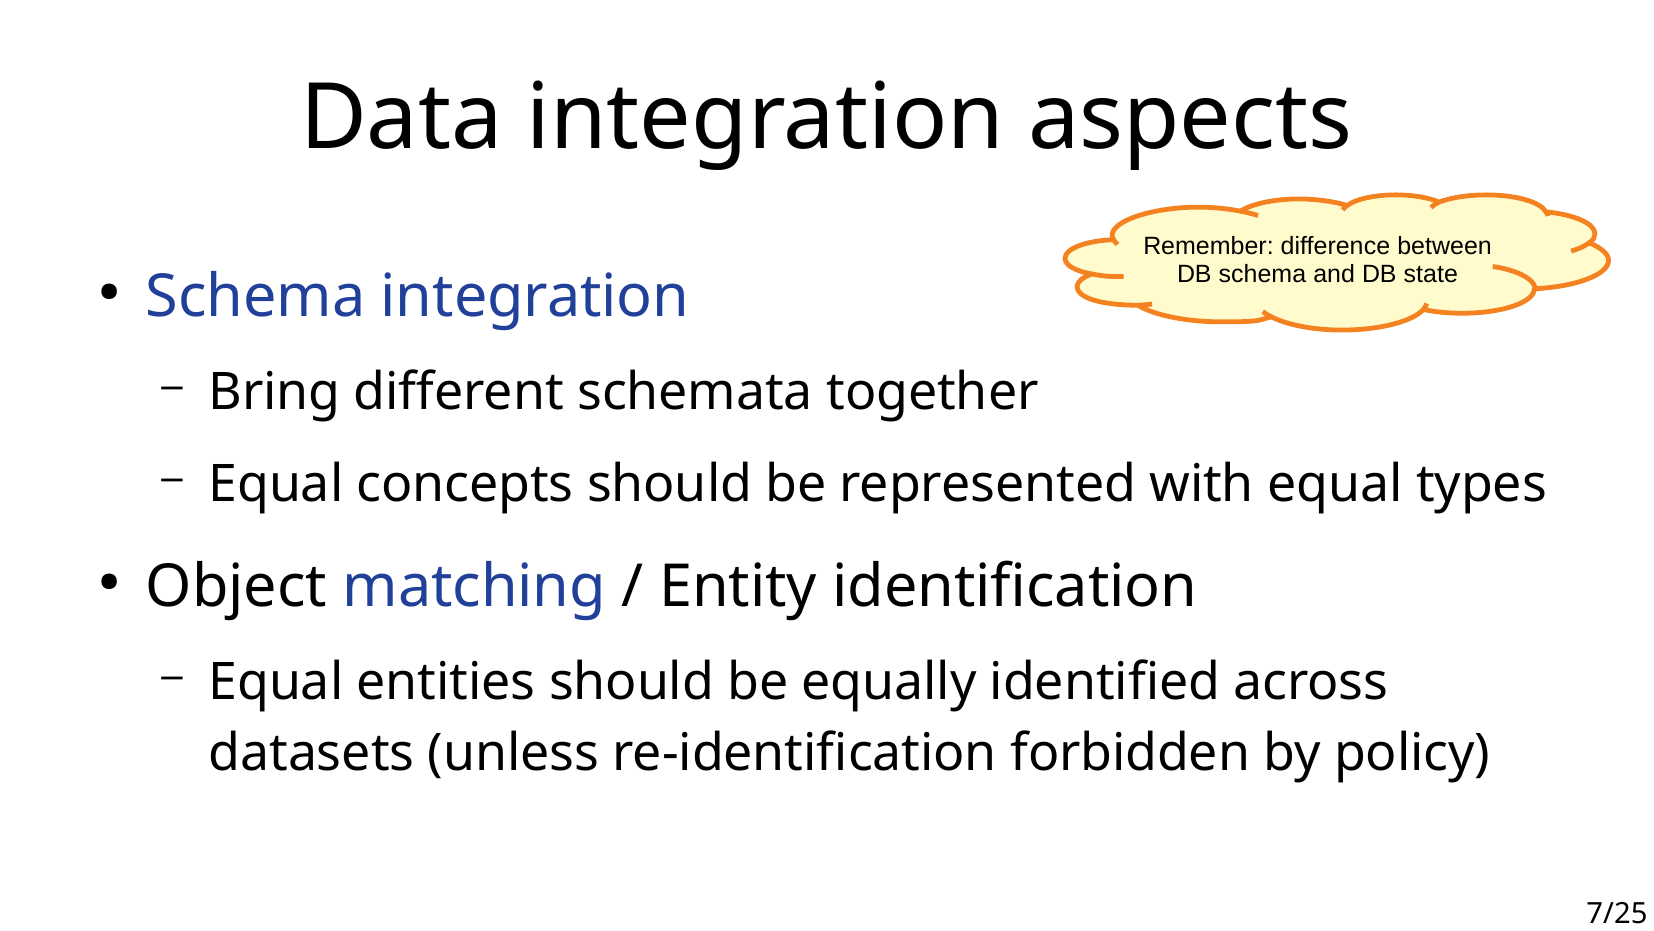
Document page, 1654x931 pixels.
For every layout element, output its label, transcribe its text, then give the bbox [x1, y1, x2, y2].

text_box Remember: difference between DB schema and DB state [1065, 194, 1609, 331]
list Schema integration Bring different schemata together Equal concepts should be represented with equal types Object matching / Entity identification Equal entities should be equally identified across datasets (unless re-identification forbidden by policy) [82, 253, 1571, 793]
title Data integration aspects [82, 1, 1571, 226]
